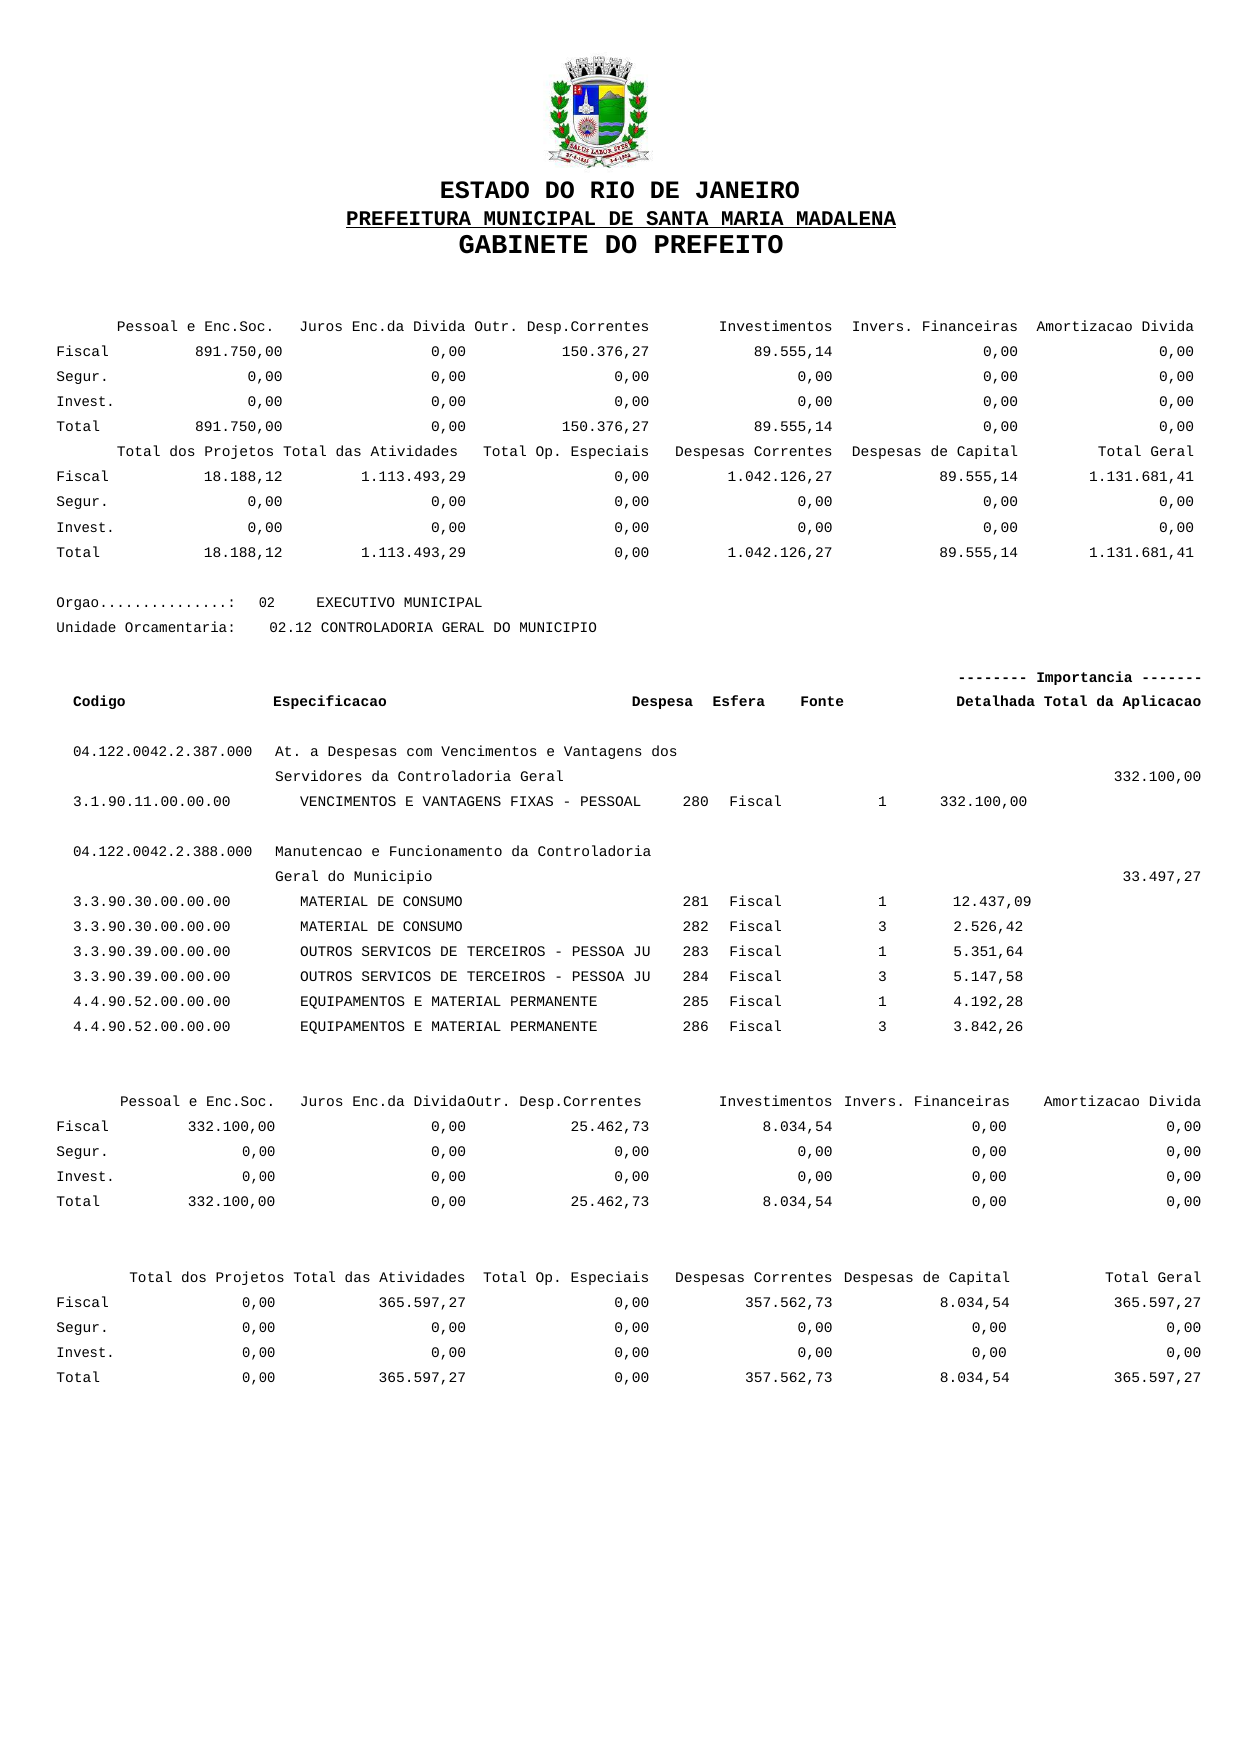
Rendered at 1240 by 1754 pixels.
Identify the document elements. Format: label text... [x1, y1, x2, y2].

table_cell Juros Enc.da Divida [275, 1035, 467, 1110]
table_header EXECUTIVO MUNICIPAL [275, 594, 660, 610]
table_cell [708, 810, 785, 860]
table_header Pessoal e Enc.Soc. [117, 319, 283, 335]
table_cell 0,00 [654, 385, 835, 410]
table_cell Fiscal [708, 985, 785, 1010]
table_cell Invest. [56, 510, 117, 535]
table_cell Despesas Correntes [660, 1210, 844, 1285]
table_cell [660, 1285, 708, 1310]
table_cell [240, 686, 256, 711]
table_cell [908, 760, 1031, 785]
table_cell [117, 760, 239, 785]
table_cell [256, 885, 275, 910]
table_cell [785, 935, 844, 960]
table_cell [844, 1160, 908, 1185]
table_cell 891.750,00 [117, 335, 283, 360]
table_cell TERCEIROS - PESSOA JU [467, 960, 660, 985]
table_cell 365.597,27 [275, 1285, 467, 1310]
table_cell [708, 711, 785, 760]
table_cell Fiscal [56, 460, 117, 485]
table_cell [785, 885, 844, 910]
table_cell [844, 1135, 908, 1160]
table_cell 1.113.493,29 [283, 460, 467, 485]
table_cell 33.497,27 [1031, 860, 1202, 885]
table_cell 0,00 [467, 1285, 660, 1310]
table_cell [708, 1335, 785, 1360]
table_cell [660, 635, 708, 686]
table_cell Fiscal [708, 885, 785, 910]
table_cell 5.147,58 [908, 960, 1031, 985]
table_cell 0,00 [785, 1135, 844, 1160]
table_cell [56, 1035, 117, 1110]
table_cell 332.100,00 [1031, 760, 1202, 785]
table_cell 0,00 [835, 410, 1023, 435]
table_cell [240, 935, 256, 960]
table_cell [844, 1335, 908, 1360]
table_cell 89.555,14 [835, 535, 1023, 560]
table_cell [785, 860, 844, 885]
table_cell 150.376,27 [467, 410, 654, 435]
table_cell 0,00 [835, 510, 1023, 535]
table_cell 1 [844, 985, 908, 1010]
table_cell 1 [844, 785, 908, 810]
table_cell [117, 1310, 239, 1335]
table_cell [708, 860, 785, 885]
table_cell Fiscal [56, 1285, 117, 1310]
table_cell 0,00 [908, 1335, 1031, 1360]
table_cell Detalhada Total da Aplicacao [908, 686, 1202, 711]
table_cell 0,00 [654, 485, 835, 510]
table_cell 0,00 [785, 1335, 844, 1360]
table_cell [1031, 1010, 1202, 1035]
table_cell [660, 1310, 708, 1335]
table_cell Investimentos [708, 1035, 844, 1110]
table_cell 0,00 [240, 1335, 275, 1360]
table_cell 3.3.90.39.00.00.00 [56, 960, 239, 985]
table_cell Invest. [56, 1160, 117, 1185]
table_cell Outr. Desp.Correntes [467, 1035, 660, 1110]
table_cell [844, 635, 908, 686]
table_cell Total dos Projetos Total das Atividades [117, 1210, 467, 1285]
table_cell 0,00 [1031, 1310, 1202, 1335]
table_cell 357.562,73 [708, 1360, 844, 1385]
table_cell [660, 1160, 708, 1185]
table_cell 0,00 [275, 1335, 467, 1360]
table_cell 150.376,27 [467, 335, 654, 360]
table_cell 0,00 [275, 1110, 467, 1135]
table_cell [1031, 960, 1202, 985]
table_cell [844, 1310, 908, 1335]
table_cell 0,00 [275, 1135, 467, 1160]
table_cell 89.555,14 [654, 410, 835, 435]
table_cell 0,00 [467, 1360, 660, 1385]
table_cell 0,00 [467, 460, 654, 485]
table_cell [117, 635, 239, 686]
table_cell 286 [660, 1010, 708, 1035]
table_cell [785, 910, 844, 935]
table_cell 0,00 [785, 1310, 844, 1335]
table_cell [708, 610, 785, 635]
table_cell 365.597,27 [275, 1360, 467, 1385]
table_cell 0,00 [240, 1360, 275, 1385]
table_cell 0,00 [835, 485, 1023, 510]
table_cell TERCEIROS - PESSOA JU [467, 935, 660, 960]
table_cell [56, 860, 117, 885]
table_cell EQUIPAMENTOS E MATERIAL PERMANENTE [275, 1010, 660, 1035]
table_cell 0,00 [467, 385, 654, 410]
table_cell Manutencao e Funcionamento da Controladoria [256, 810, 660, 860]
table_cell Despesas Correntes [654, 435, 835, 460]
table_cell 8.034,54 [908, 1360, 1031, 1385]
table_cell [660, 860, 708, 885]
table_cell MATERIAL DE CONSUMO [275, 910, 467, 935]
table_cell [785, 785, 844, 810]
table_cell 0,00 [275, 1310, 467, 1335]
table_header Orgao...............: [56, 594, 239, 610]
table_header [1031, 594, 1202, 610]
table_cell Total [56, 1360, 117, 1385]
table_cell [1031, 885, 1202, 910]
table_cell 04.122.0042.2.388.000 [56, 810, 256, 860]
table_cell Fiscal [708, 785, 785, 810]
table_cell 0,00 [117, 360, 283, 385]
table_cell 0,00 [908, 1135, 1031, 1160]
table_cell 3.1.90.11.00.00.00 [56, 785, 239, 810]
table_cell [117, 1360, 239, 1385]
text PREFEITURA MUNICIPAL DE SANTA MARIA MADALENA [346, 206, 1202, 230]
table_cell [844, 810, 908, 860]
table_cell Despesas de Capital [835, 435, 1023, 460]
table_cell Fiscal [708, 960, 785, 985]
table_cell 0,00 [1023, 385, 1194, 410]
table_cell [256, 785, 275, 810]
table_cell 284 [660, 960, 708, 985]
table_cell 0,00 [1031, 1135, 1202, 1160]
table_cell [785, 1010, 844, 1035]
table_header 02 [256, 594, 275, 610]
table_cell Fiscal [56, 335, 117, 360]
table_header [240, 594, 256, 610]
table_cell [240, 885, 256, 910]
table_cell 0,00 [467, 510, 654, 535]
table_cell 0,00 [240, 1135, 275, 1160]
table_cell [117, 1335, 239, 1360]
table_cell 891.750,00 [117, 410, 283, 435]
table_cell Total Op. Especiais [467, 435, 654, 460]
table_cell At. a Despesas com Vencimentos e Vantagens dos [256, 711, 708, 760]
table_cell [117, 1285, 239, 1310]
table_cell [708, 635, 785, 686]
table_cell 89.555,14 [654, 335, 835, 360]
table_cell [117, 1135, 239, 1160]
table_cell 12.437,09 [908, 885, 1031, 910]
table_cell [908, 610, 1031, 635]
table_cell 0,00 [283, 360, 467, 385]
table_cell 89.555,14 [835, 460, 1023, 485]
table_cell [1031, 985, 1202, 1010]
table_cell [240, 610, 256, 635]
table_cell 3.3.90.30.00.00.00 [56, 910, 239, 935]
table_cell [240, 860, 256, 885]
table_cell Total Op. Especiais [467, 1210, 660, 1285]
table_cell 0,00 [283, 485, 467, 510]
text ESTADO DO RIO DE JANEIRO [439, 178, 1202, 206]
table_cell 0,00 [117, 510, 283, 535]
table_cell Invers. Financeiras [844, 1035, 1031, 1110]
table_cell 4.4.90.52.00.00.00 [56, 985, 239, 1010]
table_cell Segur. [56, 485, 117, 510]
table_cell [240, 785, 256, 810]
table_cell 1 [844, 935, 908, 960]
table_cell 332.100,00 [908, 785, 1031, 810]
table_cell [844, 760, 908, 785]
table_cell [467, 860, 660, 885]
table_cell 365.597,27 [1031, 1285, 1202, 1310]
table_cell 0,00 [240, 1160, 275, 1185]
table_cell 0,00 [1023, 485, 1194, 510]
table_cell Segur. [56, 360, 117, 385]
table_cell 3 [844, 1010, 908, 1035]
table_cell 0,00 [117, 485, 283, 510]
table_cell Despesas de Capital [844, 1210, 1031, 1285]
table_header [56, 319, 117, 335]
table_cell [844, 711, 908, 760]
table_cell [117, 1160, 239, 1185]
table_cell 18.188,12 [117, 535, 283, 560]
table_cell [844, 686, 908, 711]
table_cell Servidores da Controladoria Geral [275, 760, 660, 785]
table_cell [240, 760, 256, 785]
table_cell -------- Importancia ------- [908, 635, 1202, 686]
table_cell [844, 1185, 908, 1210]
table_cell [908, 810, 1031, 860]
table_cell [1031, 711, 1202, 760]
table_cell Despesa [467, 686, 708, 711]
table_cell [256, 910, 275, 935]
table_cell [785, 635, 844, 686]
table_cell 25.462,73 [467, 1110, 660, 1135]
table_cell [660, 1335, 708, 1360]
table_cell [708, 760, 785, 785]
table_cell 1.113.493,29 [283, 535, 467, 560]
table_cell 0,00 [467, 1135, 660, 1160]
table_cell 5.351,64 [908, 935, 1031, 960]
table_header [844, 594, 908, 610]
table_cell [467, 885, 660, 910]
table_cell 280 [660, 785, 708, 810]
table_cell EQUIPAMENTOS E MATERIAL PERMANENTE [275, 985, 660, 1010]
table_cell 4.192,28 [908, 985, 1031, 1010]
table_cell Fiscal [708, 935, 785, 960]
table_cell [844, 610, 908, 635]
table_cell [240, 910, 256, 935]
table_cell [240, 1010, 256, 1035]
table_cell [240, 960, 256, 985]
table_cell 04.122.0042.2.387.000 [56, 711, 256, 760]
table_cell 0,00 [283, 510, 467, 535]
table_cell 0,00 [1031, 1185, 1202, 1210]
table_cell 0,00 [467, 1310, 660, 1335]
table_cell 0,00 [908, 1160, 1031, 1185]
table_cell [844, 1285, 908, 1310]
table_cell [275, 635, 467, 686]
table_cell [908, 860, 1031, 885]
table_cell [1031, 610, 1202, 635]
table_cell [660, 1185, 708, 1210]
table_cell [844, 1360, 908, 1385]
table_cell 0,00 [908, 1310, 1031, 1335]
table_cell 282 [660, 910, 708, 935]
table_cell 0,00 [275, 1160, 467, 1185]
table_cell 3 [844, 960, 908, 985]
table_cell [1031, 785, 1202, 810]
table_cell [660, 1035, 708, 1110]
table_cell 0,00 [275, 1185, 467, 1210]
table_cell [1031, 935, 1202, 960]
table_cell 0,00 [467, 1160, 660, 1185]
table_cell 8.034,54 [908, 1285, 1031, 1310]
table_cell [844, 1110, 908, 1135]
table_cell [785, 960, 844, 985]
table_cell 0,00 [1023, 410, 1194, 435]
table_cell [256, 860, 275, 885]
table_cell Segur. [56, 1135, 117, 1160]
table_cell 0,00 [283, 335, 467, 360]
table_cell 8.034,54 [708, 1110, 844, 1135]
table_cell Total dos Projetos Total das Atividades [117, 435, 467, 460]
table_header Invers. Financeiras [835, 319, 1023, 335]
table_cell 0,00 [654, 360, 835, 385]
table_header [908, 594, 1031, 610]
table_cell 3.3.90.30.00.00.00 [56, 885, 239, 910]
table_cell 0,00 [467, 485, 654, 510]
table_cell 0,00 [835, 335, 1023, 360]
table_cell 3.3.90.39.00.00.00 [56, 935, 239, 960]
table_cell Total Geral [1023, 435, 1194, 460]
table_cell [660, 810, 708, 860]
table_cell 0,00 [283, 385, 467, 410]
table_cell [660, 1110, 708, 1135]
table_cell Total [56, 410, 117, 435]
table_cell 1.131.681,41 [1023, 460, 1194, 485]
table_cell 0,00 [1031, 1335, 1202, 1360]
table_cell 0,00 [117, 385, 283, 410]
table_cell 25.462,73 [467, 1185, 660, 1210]
table_cell [256, 960, 275, 985]
table_cell [56, 435, 117, 460]
table_cell Fiscal [708, 910, 785, 935]
table_cell 3 [844, 910, 908, 935]
table_cell [708, 1135, 785, 1160]
table_cell 8.034,54 [708, 1185, 844, 1210]
table_cell [785, 610, 844, 635]
table_cell 0,00 [467, 1335, 660, 1360]
table_header Investimentos [654, 319, 835, 335]
table_cell 18.188,12 [117, 460, 283, 485]
table_cell [660, 1135, 708, 1160]
table_cell [785, 711, 844, 760]
table_cell Segur. [56, 1310, 117, 1335]
table_cell [56, 635, 117, 686]
table_cell 283 [660, 935, 708, 960]
table_cell [785, 810, 844, 860]
table_cell Fiscal [56, 1110, 117, 1135]
table_cell [708, 1310, 785, 1335]
table_cell 0,00 [835, 360, 1023, 385]
table_cell 357.562,73 [708, 1285, 844, 1310]
table_cell MATERIAL DE CONSUMO [275, 885, 467, 910]
table_cell [117, 860, 239, 885]
table_cell [785, 985, 844, 1010]
table_cell [844, 860, 908, 885]
table_cell 332.100,00 [117, 1110, 275, 1135]
table_cell [256, 985, 275, 1010]
table_cell 1 [844, 885, 908, 910]
table_cell 4.4.90.52.00.00.00 [56, 1010, 239, 1035]
table_cell 0,00 [283, 410, 467, 435]
table_header Amortizacao Divida [1023, 319, 1194, 335]
table_cell [256, 1010, 275, 1035]
table_cell [660, 610, 708, 635]
table_cell Fonte [785, 686, 844, 711]
table_cell 365.597,27 [1031, 1360, 1202, 1385]
table_cell 1.042.126,27 [654, 460, 835, 485]
table_cell 02.12 CONTROLADORIA GERAL DO MUNICIPIO [256, 610, 660, 635]
table_cell [256, 760, 275, 785]
table_cell [240, 985, 256, 1010]
table_cell Unidade Orcamentaria: [56, 610, 239, 635]
table_cell [56, 1210, 117, 1285]
table_cell [785, 760, 844, 785]
table_cell [1031, 910, 1202, 935]
table_cell [1031, 810, 1202, 860]
table_cell OUTROS SERVICOS DE [275, 935, 467, 960]
table_cell 0,00 [467, 360, 654, 385]
table_cell OUTROS SERVICOS DE [275, 960, 467, 985]
table_cell Geral do Municipio [275, 860, 467, 885]
table_cell 0,00 [240, 1285, 275, 1310]
table_cell [256, 935, 275, 960]
table_cell [256, 635, 275, 686]
table_cell [467, 635, 660, 686]
table_cell Codigo [56, 686, 239, 711]
table_cell Especificacao [256, 686, 467, 711]
table_header [660, 594, 708, 610]
table_cell 1.042.126,27 [654, 535, 835, 560]
table_cell 285 [660, 985, 708, 1010]
table_cell 3.842,26 [908, 1010, 1031, 1035]
table_cell 281 [660, 885, 708, 910]
table_header Juros Enc.da Divida Outr. Desp.Correntes [283, 319, 654, 335]
table_cell 0,00 [908, 1110, 1031, 1135]
table_cell Total [56, 1185, 117, 1210]
table_cell Esfera [708, 686, 785, 711]
table_cell 0,00 [654, 510, 835, 535]
table_cell Fiscal [708, 1010, 785, 1035]
table_cell 0,00 [835, 385, 1023, 410]
table_header [708, 594, 785, 610]
table_cell Pessoal e Enc.Soc. [117, 1035, 275, 1110]
table_cell Total [56, 535, 117, 560]
table_cell Invest. [56, 1335, 117, 1360]
table_cell Invest. [56, 385, 117, 410]
table_cell Amortizacao Divida [1031, 1035, 1202, 1110]
table_cell 0,00 [785, 1160, 844, 1185]
table_cell [467, 910, 660, 935]
table_cell 332.100,00 [117, 1185, 275, 1210]
table_cell [660, 1360, 708, 1385]
table_cell [708, 1160, 785, 1185]
table_header [785, 594, 844, 610]
table_cell 0,00 [1031, 1160, 1202, 1185]
table_cell 0,00 [240, 1310, 275, 1335]
table_cell Total Geral [1031, 1210, 1202, 1285]
table_cell 2.526,42 [908, 910, 1031, 935]
table_cell [660, 760, 708, 785]
table_cell 0,00 [1031, 1110, 1202, 1135]
table_cell 1.131.681,41 [1023, 535, 1194, 560]
table_cell [56, 760, 117, 785]
table_cell VENCIMENTOS E VANTAGENS FIXAS - PESSOAL [275, 785, 660, 810]
table_cell 0,00 [1023, 510, 1194, 535]
table_cell 0,00 [908, 1185, 1031, 1210]
text GABINETE DO PREFEITO [458, 230, 1202, 260]
table_cell 0,00 [1023, 360, 1194, 385]
table_cell [240, 635, 256, 686]
table_cell 0,00 [1023, 335, 1194, 360]
table_cell 0,00 [467, 535, 654, 560]
table_cell [908, 711, 1031, 760]
